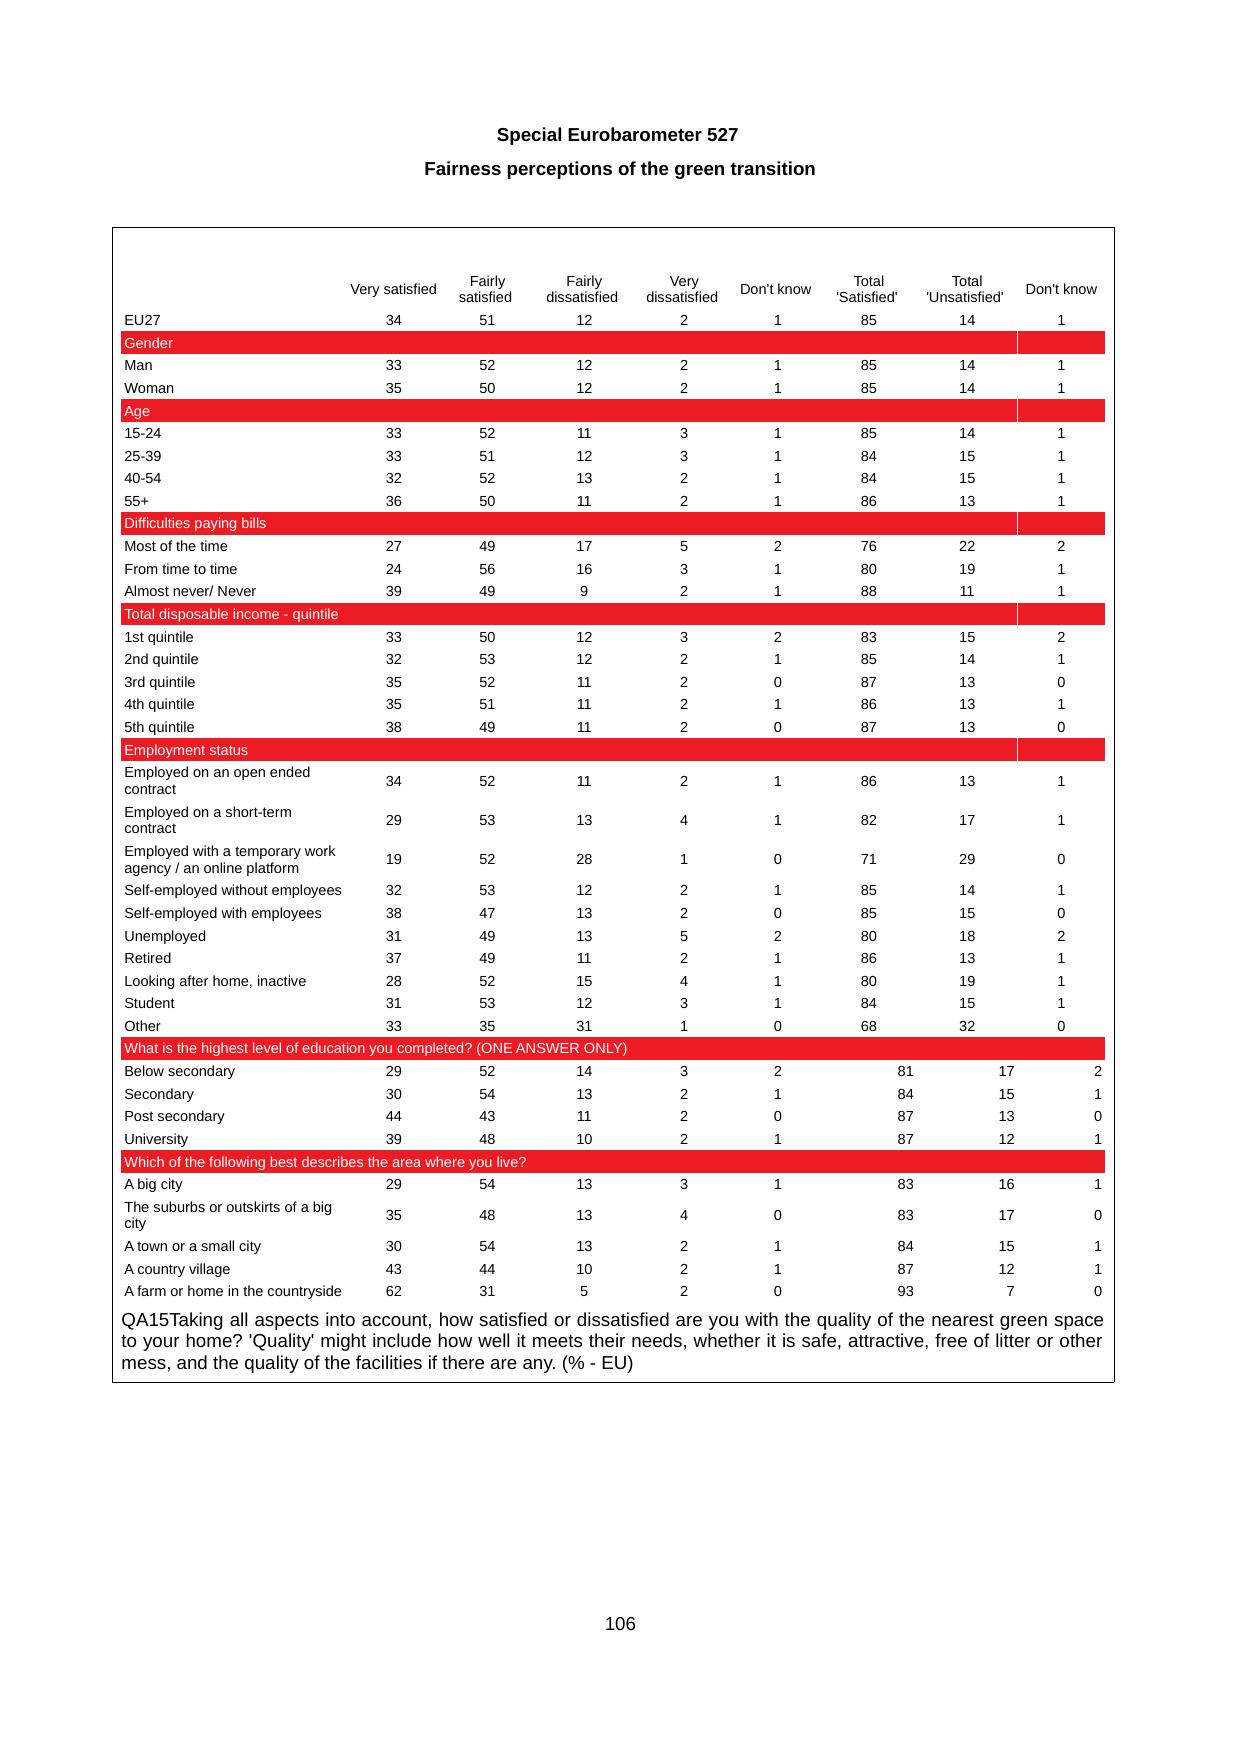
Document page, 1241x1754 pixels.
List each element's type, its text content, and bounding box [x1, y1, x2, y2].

table_cell 15 [916, 467, 1017, 490]
table_cell 43 [440, 1105, 534, 1128]
table_cell 1 [734, 377, 821, 399]
table_cell 29 [347, 1173, 440, 1196]
table_cell Employed with a temporary work agency / an online platform [121, 840, 347, 879]
table_cell Woman [121, 377, 347, 399]
table_cell 1 [1018, 422, 1105, 444]
table_cell 51 [440, 309, 534, 331]
table_cell 2 [734, 625, 821, 648]
table_cell 3 [634, 992, 734, 1015]
table_cell 2 [634, 761, 734, 800]
table_cell 51 [440, 693, 534, 716]
table_cell 33 [347, 354, 440, 377]
table_cell 1 [734, 693, 821, 716]
table_cell 12 [534, 648, 634, 671]
table_cell 19 [916, 558, 1017, 580]
table_cell 76 [821, 535, 916, 557]
table_cell A farm or home in the countryside [121, 1280, 347, 1303]
table_cell 2 [634, 1235, 734, 1257]
table_cell 11 [534, 1105, 634, 1128]
table_cell 12 [534, 625, 634, 648]
table_cell [1018, 603, 1105, 625]
table_cell 35 [347, 693, 440, 716]
table_cell 28 [347, 970, 440, 992]
table_cell 49 [440, 924, 534, 947]
table_cell 1 [734, 648, 821, 671]
table_cell 2 [634, 377, 734, 399]
table_cell 3 [634, 1173, 734, 1196]
table_cell [1018, 512, 1105, 535]
table_cell 1 [734, 947, 821, 969]
table_cell 44 [347, 1105, 440, 1128]
table_header Fairly satisfied [440, 270, 534, 309]
table_cell 62 [347, 1280, 440, 1303]
table_cell 13 [916, 716, 1017, 738]
table_cell 85 [821, 902, 916, 924]
table_cell 30 [347, 1235, 440, 1257]
table_cell 2 [634, 879, 734, 902]
table_cell 11 [534, 671, 634, 693]
table_cell 52 [440, 1060, 534, 1082]
table_cell 68 [821, 1015, 916, 1037]
table_cell [1018, 331, 1105, 354]
table_cell 5 [634, 924, 734, 947]
table_cell 44 [440, 1258, 534, 1280]
table_cell 13 [534, 467, 634, 490]
table_cell 53 [440, 648, 534, 671]
table_cell 31 [347, 992, 440, 1015]
table_cell 34 [347, 309, 440, 331]
table_cell 52 [440, 840, 534, 879]
table_cell 0 [734, 671, 821, 693]
table_cell 82 [821, 800, 916, 840]
table_cell 52 [440, 761, 534, 800]
table_cell 2 [634, 947, 734, 969]
table_cell 32 [347, 879, 440, 902]
table_cell Employed on an open ended contract [121, 761, 347, 800]
table_cell 2 [734, 535, 821, 557]
table_cell 2 [634, 467, 734, 490]
table_cell Below secondary [121, 1060, 347, 1082]
table_cell 1 [1018, 490, 1105, 512]
table_cell 2 [634, 716, 734, 738]
table_cell 32 [916, 1015, 1017, 1037]
table_cell [440, 331, 534, 354]
table_cell 38 [347, 902, 440, 924]
table_cell [916, 512, 1017, 535]
table_cell 93 [821, 1280, 916, 1303]
table_cell 1 [1018, 992, 1105, 1015]
table_cell 39 [347, 1128, 440, 1150]
table_cell 13 [534, 1196, 634, 1235]
table_cell [916, 738, 1017, 761]
table_cell 10 [534, 1128, 634, 1150]
table_cell [734, 399, 821, 422]
table_cell 0 [734, 840, 821, 879]
table_cell 85 [821, 309, 916, 331]
table_cell 50 [440, 490, 534, 512]
table_cell 3 [634, 422, 734, 444]
table_cell 1 [1018, 309, 1105, 331]
table_cell [534, 399, 634, 422]
table_cell 33 [347, 422, 440, 444]
table_cell 12 [534, 879, 634, 902]
table_cell 86 [821, 761, 916, 800]
table_cell 13 [916, 761, 1017, 800]
table_cell 52 [440, 354, 534, 377]
table_cell A country village [121, 1258, 347, 1280]
table_cell 2 [634, 580, 734, 603]
table_cell 1 [1018, 1128, 1105, 1150]
table_cell 1 [734, 1235, 821, 1257]
table_cell University [121, 1128, 347, 1150]
table_cell 1 [1018, 761, 1105, 800]
table_cell 12 [534, 354, 634, 377]
table_cell [534, 512, 634, 535]
table_cell 34 [347, 761, 440, 800]
table_cell 54 [440, 1235, 534, 1257]
table_cell 15-24 [121, 422, 347, 444]
table_header Don't know [734, 270, 821, 309]
table_cell 1 [1018, 970, 1105, 992]
table_cell 1 [634, 1015, 734, 1037]
table_cell 0 [1018, 902, 1105, 924]
table_cell 22 [916, 535, 1017, 557]
table_cell 1 [734, 490, 821, 512]
table_cell [734, 738, 821, 761]
table_cell 87 [821, 1258, 916, 1280]
table_cell 88 [821, 580, 916, 603]
table_cell 14 [916, 377, 1017, 399]
table_cell 83 [821, 1173, 916, 1196]
table_cell 1 [734, 800, 821, 840]
table_cell 1 [1018, 558, 1105, 580]
table_cell 2 [634, 1083, 734, 1105]
table_cell Other [121, 1015, 347, 1037]
table_cell Self-employed with employees [121, 902, 347, 924]
table_cell 13 [534, 800, 634, 840]
table_cell Man [121, 354, 347, 377]
table_cell 2 [634, 1258, 734, 1280]
table_cell Gender [121, 331, 347, 354]
table_cell 17 [916, 800, 1017, 840]
table_cell 7 [916, 1280, 1017, 1303]
table_cell [534, 331, 634, 354]
table_cell 2nd quintile [121, 648, 347, 671]
table_cell 1 [734, 445, 821, 467]
table_cell 1 [1018, 947, 1105, 969]
table_cell 29 [916, 840, 1017, 879]
table_cell [634, 738, 734, 761]
table_cell 1 [734, 580, 821, 603]
table_cell Self-employed without employees [121, 879, 347, 902]
table_cell 53 [440, 800, 534, 840]
table_cell 15 [916, 445, 1017, 467]
table_cell 3rd quintile [121, 671, 347, 693]
table_cell 48 [440, 1196, 534, 1235]
table_cell Student [121, 992, 347, 1015]
table_cell 40-54 [121, 467, 347, 490]
table_cell [634, 399, 734, 422]
table_cell 5th quintile [121, 716, 347, 738]
table_cell From time to time [121, 558, 347, 580]
table_cell 13 [534, 1083, 634, 1105]
table_cell 1 [1018, 354, 1105, 377]
table_cell 4 [634, 1196, 734, 1235]
table_cell 12 [534, 377, 634, 399]
table_cell 11 [534, 490, 634, 512]
table_cell 1 [734, 309, 821, 331]
table_cell 0 [1018, 1196, 1105, 1235]
table_cell 1 [634, 840, 734, 879]
table_cell [1018, 738, 1105, 761]
table_cell 31 [534, 1015, 634, 1037]
table_cell Total disposable income - quintile [121, 603, 634, 625]
table_cell 87 [821, 671, 916, 693]
table_header Very dissatisfied [634, 270, 734, 309]
table_cell 2 [634, 1280, 734, 1303]
table_cell [347, 512, 440, 535]
table_cell 3 [634, 1060, 734, 1082]
table_cell 48 [440, 1128, 534, 1150]
table_cell 2 [634, 671, 734, 693]
table_cell Which of the following best describes the area where you live? [121, 1150, 1105, 1173]
table_cell A town or a small city [121, 1235, 347, 1257]
table_cell 2 [634, 1105, 734, 1128]
table_cell [916, 331, 1017, 354]
table_cell 2 [1018, 625, 1105, 648]
table_cell 52 [440, 671, 534, 693]
table_cell 87 [821, 1128, 916, 1150]
table_cell 12 [534, 445, 634, 467]
table_cell 1 [734, 422, 821, 444]
table_cell 15 [916, 625, 1017, 648]
table_cell 84 [821, 445, 916, 467]
table_cell 1 [1018, 1258, 1105, 1280]
table_cell [347, 331, 440, 354]
table_cell Retired [121, 947, 347, 969]
table_header Total 'Unsatisfied' [916, 270, 1017, 309]
table_cell 29 [347, 1060, 440, 1082]
table_cell 35 [347, 671, 440, 693]
table_cell 49 [440, 716, 534, 738]
table_cell 85 [821, 354, 916, 377]
table_cell 1 [734, 467, 821, 490]
table_cell 14 [534, 1060, 634, 1082]
table_cell [634, 512, 734, 535]
table_cell 29 [347, 800, 440, 840]
table_cell 1 [734, 1258, 821, 1280]
table_cell 0 [734, 716, 821, 738]
table_cell [634, 603, 734, 625]
table_cell 85 [821, 422, 916, 444]
table_cell [916, 603, 1017, 625]
table_cell [734, 603, 821, 625]
table_cell 13 [534, 902, 634, 924]
table_cell 18 [916, 924, 1017, 947]
table_cell [734, 512, 821, 535]
table_cell 1 [734, 1173, 821, 1196]
table_cell 0 [734, 1196, 821, 1235]
table_cell 31 [440, 1280, 534, 1303]
table_cell 14 [916, 309, 1017, 331]
table_cell 1 [734, 1083, 821, 1105]
table_cell 3 [634, 445, 734, 467]
table_cell [440, 399, 534, 422]
table_cell 2 [1018, 1060, 1105, 1082]
table_cell 19 [916, 970, 1017, 992]
table_cell 1 [1018, 648, 1105, 671]
table_cell 1 [1018, 800, 1105, 840]
table_cell [634, 331, 734, 354]
table_cell 27 [347, 535, 440, 557]
text QA15Taking all aspects into account, how satisfied or dissatisfied are you with the quality of the nearest green space to your home? 'Quality' might include how well it meets their needs, whether it is safe, attractive, free of litter or other mess, and the quality of the facilities if there are any. (% - EU) [121, 1309, 1105, 1373]
table_cell Age [121, 399, 347, 422]
table_cell 2 [634, 1128, 734, 1150]
table_cell 35 [347, 1196, 440, 1235]
table_cell 54 [440, 1173, 534, 1196]
table_cell [821, 399, 916, 422]
table_cell 13 [916, 947, 1017, 969]
table_cell Employed on a short-term contract [121, 800, 347, 840]
table_cell 1 [1018, 1235, 1105, 1257]
table_cell 37 [347, 947, 440, 969]
table_cell 1 [1018, 1083, 1105, 1105]
table_cell 0 [1018, 716, 1105, 738]
table_header Fairly dissatisfied [534, 270, 634, 309]
table_cell 39 [347, 580, 440, 603]
table_cell 1 [1018, 580, 1105, 603]
table_cell 1st quintile [121, 625, 347, 648]
table_cell 14 [916, 648, 1017, 671]
table_cell 38 [347, 716, 440, 738]
table_cell 43 [347, 1258, 440, 1280]
table_cell 1 [734, 970, 821, 992]
table_cell 80 [821, 970, 916, 992]
table_cell A big city [121, 1173, 347, 1196]
table_cell 16 [534, 558, 634, 580]
table_cell 0 [734, 902, 821, 924]
table_cell 87 [821, 716, 916, 738]
table_cell 83 [821, 1196, 916, 1235]
table_cell 53 [440, 879, 534, 902]
table_cell 85 [821, 879, 916, 902]
table_cell 33 [347, 1015, 440, 1037]
table_cell 30 [347, 1083, 440, 1105]
table_cell 0 [1018, 671, 1105, 693]
table_cell 16 [916, 1173, 1017, 1196]
table_cell 32 [347, 648, 440, 671]
table_cell 32 [347, 467, 440, 490]
table_cell 1 [1018, 693, 1105, 716]
table_cell 86 [821, 947, 916, 969]
table_cell 0 [734, 1105, 821, 1128]
table_cell 56 [440, 558, 534, 580]
table_cell 85 [821, 648, 916, 671]
table_cell Unemployed [121, 924, 347, 947]
table_cell 4 [634, 970, 734, 992]
table_cell 13 [534, 1173, 634, 1196]
table_cell 84 [821, 1083, 916, 1105]
table_cell 2 [734, 1060, 821, 1082]
table_cell 1 [1018, 377, 1105, 399]
table_cell [347, 399, 440, 422]
table_cell 54 [440, 1083, 534, 1105]
table_cell 0 [1018, 1280, 1105, 1303]
table_cell [821, 738, 916, 761]
table_cell 2 [1018, 924, 1105, 947]
table_cell 2 [734, 924, 821, 947]
table_cell 1 [734, 992, 821, 1015]
table_cell 71 [821, 840, 916, 879]
table_cell 2 [634, 490, 734, 512]
table_cell 11 [534, 693, 634, 716]
table_cell 35 [440, 1015, 534, 1037]
table_cell 1 [734, 558, 821, 580]
table_cell EU27 [121, 309, 347, 331]
table_cell [734, 331, 821, 354]
table_cell 0 [734, 1015, 821, 1037]
table_cell 14 [916, 354, 1017, 377]
table_cell 33 [347, 445, 440, 467]
table_cell 12 [534, 309, 634, 331]
table_cell 52 [440, 970, 534, 992]
table_cell 1 [734, 354, 821, 377]
table_cell 17 [916, 1060, 1017, 1082]
table_cell 84 [821, 467, 916, 490]
table_cell 49 [440, 535, 534, 557]
table_cell 14 [916, 422, 1017, 444]
table_cell 49 [440, 947, 534, 969]
table_cell 1 [1018, 445, 1105, 467]
table_cell 24 [347, 558, 440, 580]
table_cell 1 [734, 1128, 821, 1150]
table_cell 50 [440, 377, 534, 399]
table_header Very satisfied [347, 270, 440, 309]
table_cell 35 [347, 377, 440, 399]
table_cell 17 [534, 535, 634, 557]
table_cell 0 [1018, 1015, 1105, 1037]
table_cell 1 [1018, 879, 1105, 902]
table_cell 3 [634, 558, 734, 580]
table_cell 84 [821, 992, 916, 1015]
table_cell [821, 512, 916, 535]
table_cell 15 [916, 902, 1017, 924]
table_cell 36 [347, 490, 440, 512]
table_cell Difficulties paying bills [121, 512, 347, 535]
table_cell Most of the time [121, 535, 347, 557]
table_cell Looking after home, inactive [121, 970, 347, 992]
table_cell 1 [734, 761, 821, 800]
table_cell 49 [440, 580, 534, 603]
table_cell 81 [821, 1060, 916, 1082]
table_cell 85 [821, 377, 916, 399]
table_cell 14 [916, 879, 1017, 902]
table_header [121, 270, 347, 309]
table_cell The suburbs or outskirts of a big city [121, 1196, 347, 1235]
table_header Don't know [1018, 270, 1105, 309]
table_cell 0 [1018, 840, 1105, 879]
table_cell 1 [1018, 467, 1105, 490]
table_cell 84 [821, 1235, 916, 1257]
table_cell 5 [634, 535, 734, 557]
table_cell 2 [1018, 535, 1105, 557]
table_cell [916, 399, 1017, 422]
table_cell 28 [534, 840, 634, 879]
table_cell What is the highest level of education you completed? (ONE ANSWER ONLY) [121, 1037, 1105, 1060]
table_cell 4th quintile [121, 693, 347, 716]
table_cell 11 [534, 716, 634, 738]
table_cell Secondary [121, 1083, 347, 1105]
table_cell 13 [916, 1105, 1017, 1128]
table_cell 2 [634, 648, 734, 671]
table_cell 9 [534, 580, 634, 603]
table_cell 2 [634, 902, 734, 924]
table_cell 13 [916, 671, 1017, 693]
table_cell Post secondary [121, 1105, 347, 1128]
table_cell [1018, 399, 1105, 422]
table_cell 13 [534, 924, 634, 947]
table_cell 83 [821, 625, 916, 648]
table_cell 2 [634, 693, 734, 716]
table_cell 11 [916, 580, 1017, 603]
table_cell 33 [347, 625, 440, 648]
table_cell 10 [534, 1258, 634, 1280]
table_cell 15 [916, 1235, 1017, 1257]
table_cell 80 [821, 558, 916, 580]
table_cell 13 [534, 1235, 634, 1257]
table_cell 31 [347, 924, 440, 947]
table_cell 52 [440, 422, 534, 444]
table_cell 5 [534, 1280, 634, 1303]
table_cell 15 [916, 992, 1017, 1015]
table_cell 80 [821, 924, 916, 947]
table_cell 19 [347, 840, 440, 879]
table_cell 1 [734, 879, 821, 902]
table_cell 12 [916, 1128, 1017, 1150]
table_cell 87 [821, 1105, 916, 1128]
table_cell 25-39 [121, 445, 347, 467]
table_cell 86 [821, 490, 916, 512]
table_cell Employment status [121, 738, 634, 761]
table_cell 2 [634, 354, 734, 377]
table_cell 12 [916, 1258, 1017, 1280]
table_cell 11 [534, 422, 634, 444]
table_cell [821, 603, 916, 625]
table_cell 2 [634, 309, 734, 331]
table_cell 0 [734, 1280, 821, 1303]
table_cell 13 [916, 490, 1017, 512]
table_header Total 'Satisfied' [821, 270, 916, 309]
table_cell Almost never/ Never [121, 580, 347, 603]
table_cell 15 [534, 970, 634, 992]
table_cell [440, 512, 534, 535]
table_cell [821, 331, 916, 354]
table_cell 3 [634, 625, 734, 648]
table_cell 13 [916, 693, 1017, 716]
table_cell 50 [440, 625, 534, 648]
table_cell 86 [821, 693, 916, 716]
table_cell 11 [534, 761, 634, 800]
table_cell 15 [916, 1083, 1017, 1105]
table_cell 11 [534, 947, 634, 969]
table_cell 47 [440, 902, 534, 924]
table_cell 1 [1018, 1173, 1105, 1196]
table_cell 53 [440, 992, 534, 1015]
table_cell 52 [440, 467, 534, 490]
table_cell 55+ [121, 490, 347, 512]
table_cell 17 [916, 1196, 1017, 1235]
table_cell 12 [534, 992, 634, 1015]
table_cell 4 [634, 800, 734, 840]
table_cell 0 [1018, 1105, 1105, 1128]
table_cell 51 [440, 445, 534, 467]
